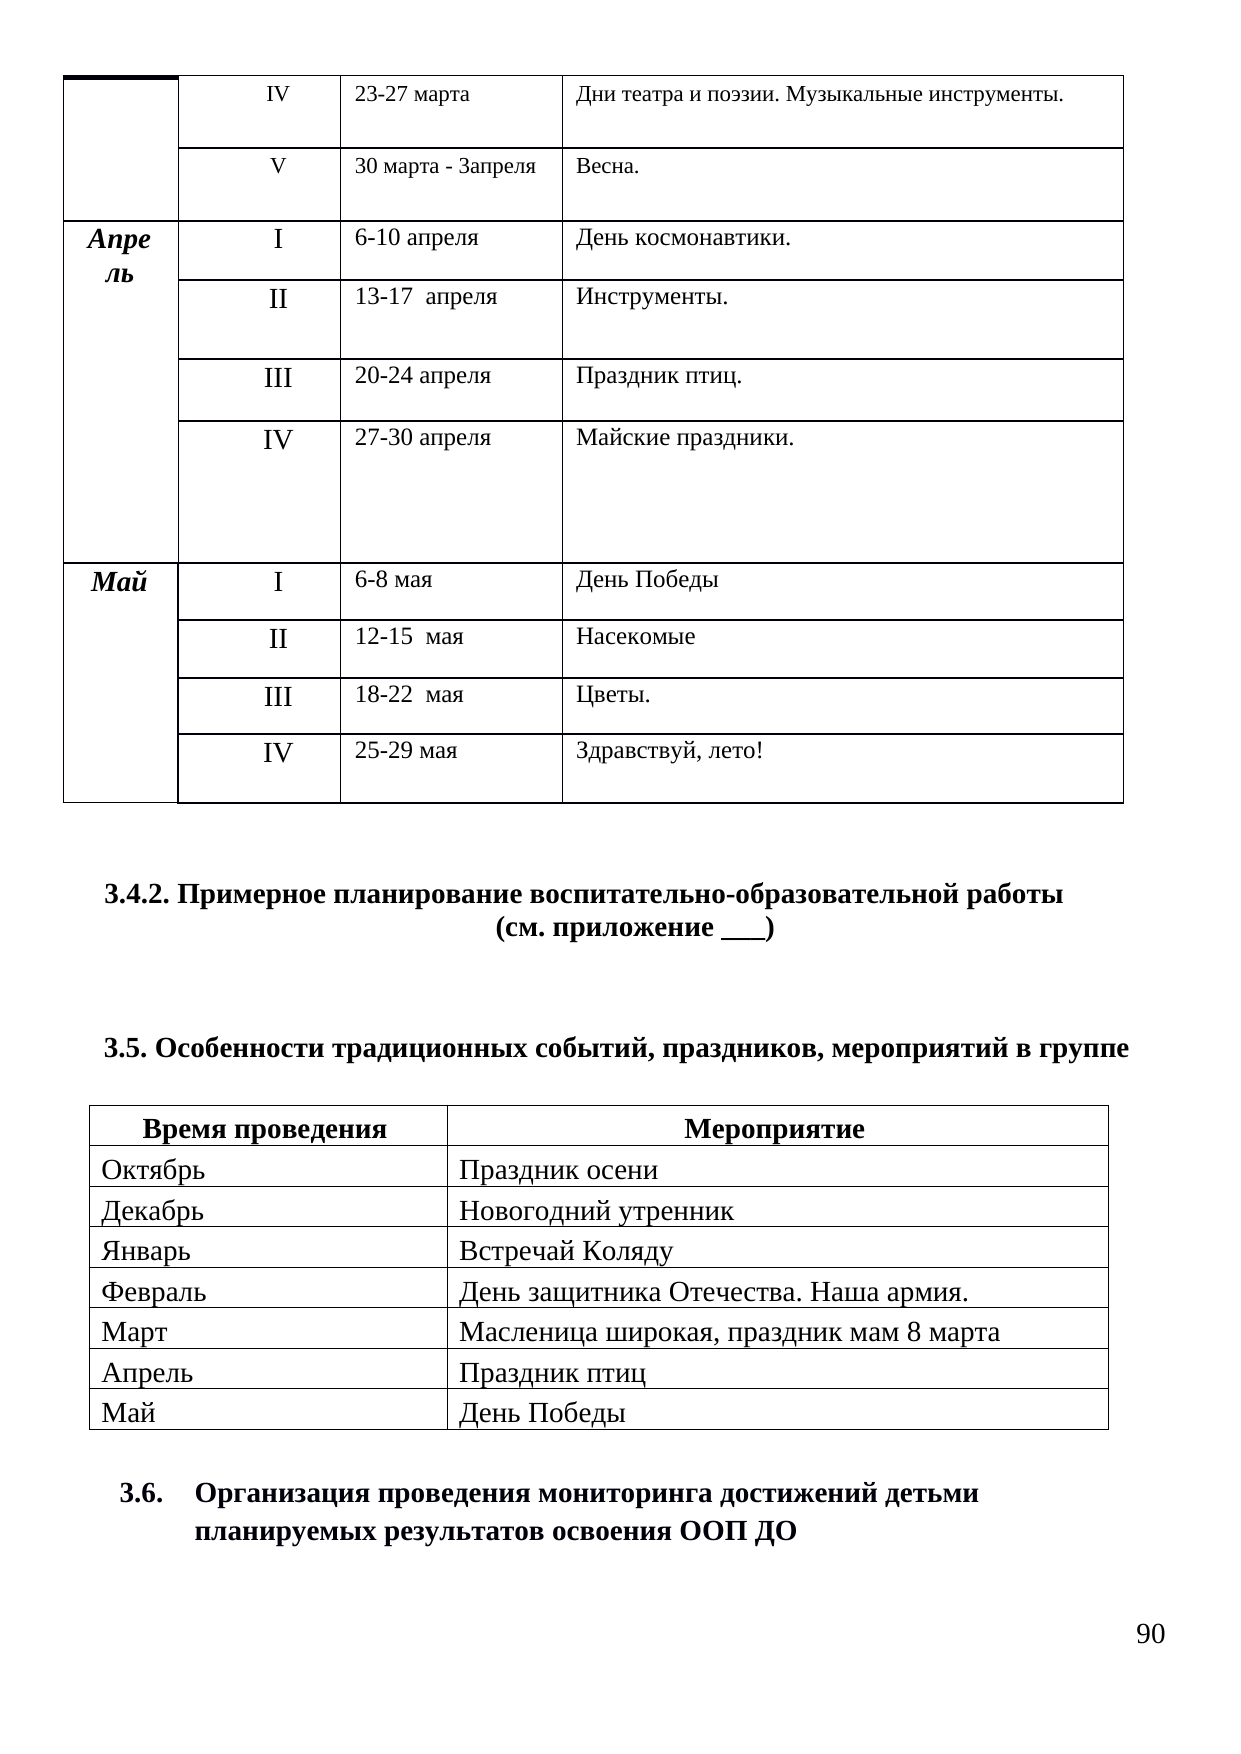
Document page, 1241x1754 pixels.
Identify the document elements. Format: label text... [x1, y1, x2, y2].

table_cell День защитника Отечества. Наша армия. [448, 1268, 1108, 1307]
table_cell Встречай Коляду [448, 1227, 1108, 1267]
table_cell Насекомые [563, 621, 1123, 677]
table_cell Весна. [563, 149, 1123, 219]
table_cell IV [179, 735, 340, 802]
table_header Время проведения [90, 1106, 447, 1145]
subtitle 3.5. Особенности традиционных событий, праздников, мероприятий в группе [103, 1031, 1165, 1064]
table_cell II [179, 281, 340, 358]
table_cell 27-30 апреля [341, 422, 562, 562]
table_header Мероприятие [448, 1106, 1108, 1145]
table_cell Май [64, 564, 177, 802]
table_cell День Победы [563, 564, 1123, 619]
table_cell Май [90, 1389, 447, 1429]
table_cell Майские праздники. [563, 422, 1123, 562]
table_cell Здравствуй, лето! [563, 735, 1123, 802]
table_cell 12-15 мая [341, 621, 562, 677]
table_cell 18-22 мая [341, 679, 562, 733]
table_cell 23-27 марта [341, 76, 562, 147]
table_cell II [179, 621, 340, 677]
table_cell День космонавтики. [563, 222, 1123, 279]
text (см. приложение ___) [112, 909, 1165, 943]
table_cell Дни театра и поэзии. Музыкальные инструменты. [563, 76, 1123, 147]
table_cell V [179, 149, 340, 219]
table_cell Инструменты. [563, 281, 1123, 358]
table_cell Январь [90, 1227, 447, 1267]
table_cell Октябрь [90, 1146, 447, 1186]
table_cell Праздник птиц. [563, 360, 1123, 420]
table_cell 6-10 апреля [341, 222, 562, 279]
text 3.4.2. Примерное планирование воспитательно-образовательной работы [75, 876, 1165, 909]
table_cell Цветы. [563, 679, 1123, 733]
table_cell Март [90, 1308, 447, 1348]
table_cell Февраль [90, 1268, 447, 1307]
table_cell [64, 80, 178, 219]
table_cell День Победы [448, 1389, 1108, 1429]
table_cell I [179, 222, 340, 279]
table_cell Праздник осени [448, 1146, 1108, 1186]
table_cell IV [179, 422, 340, 562]
table_cell I [179, 564, 340, 619]
table_cell Апрель [90, 1349, 447, 1388]
table_cell 20-24 апреля [341, 360, 562, 420]
table_cell Новогодний утренник [448, 1187, 1108, 1226]
table_cell IV [179, 76, 340, 147]
table_cell Праздник птиц [448, 1349, 1108, 1388]
table_cell Декабрь [90, 1187, 447, 1226]
table_cell 6-8 мая [341, 564, 562, 619]
list Организация проведения мониторинга достижений детьми планируемых результатов освоения ООП ДО [119, 1475, 1165, 1547]
table_cell Апрель [64, 222, 178, 562]
table_cell 25-29 мая [341, 735, 562, 802]
table_cell 13-17 апреля [341, 281, 562, 358]
table_cell 30 марта - 3апреля [341, 149, 562, 219]
table_cell III [179, 360, 340, 420]
table_cell III [179, 679, 340, 733]
table_cell Масленица широкая, праздник мам 8 марта [448, 1308, 1108, 1348]
